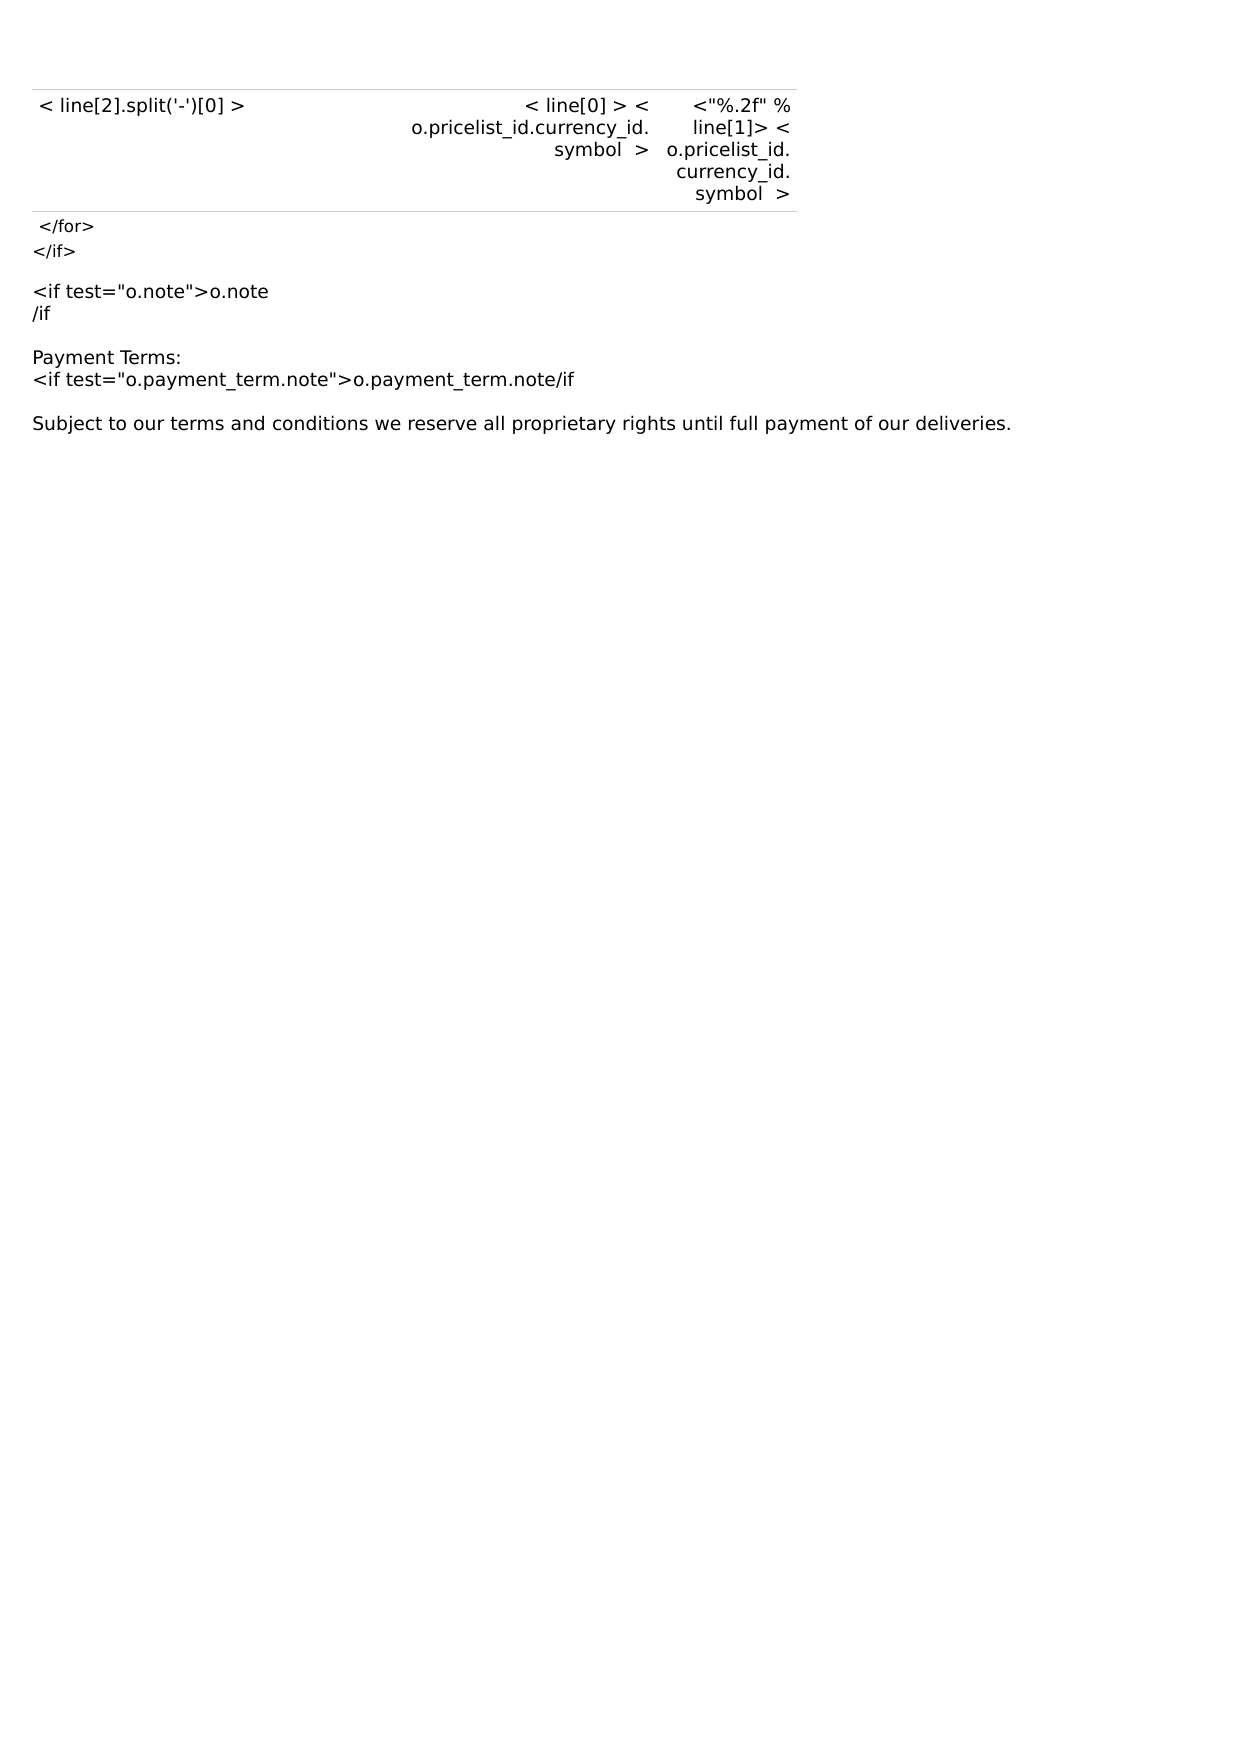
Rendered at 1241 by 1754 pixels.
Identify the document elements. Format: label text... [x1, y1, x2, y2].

text </if> [32, 242, 1156, 262]
text <if test="o.note">o.note /if [32, 281, 1156, 325]
table_cell < line[2].split('-')[0] > [32, 90, 339, 211]
table_cell <"%.2f" % line[1]> < o.pricelist_id.currency_id. symbol > [656, 90, 797, 211]
text <if test="o.payment_term.note">o.payment_term.note/if [32, 369, 1156, 391]
table_cell < line[0] > < o.pricelist_id.currency_id. symbol > [339, 90, 656, 211]
text Payment Terms: [32, 347, 1156, 369]
table_cell [656, 212, 797, 242]
table_cell </for> [32, 212, 339, 242]
table_cell [339, 212, 656, 242]
text Subject to our terms and conditions we reserve all proprietary rights until full payment of our deliveries. [32, 413, 1156, 435]
